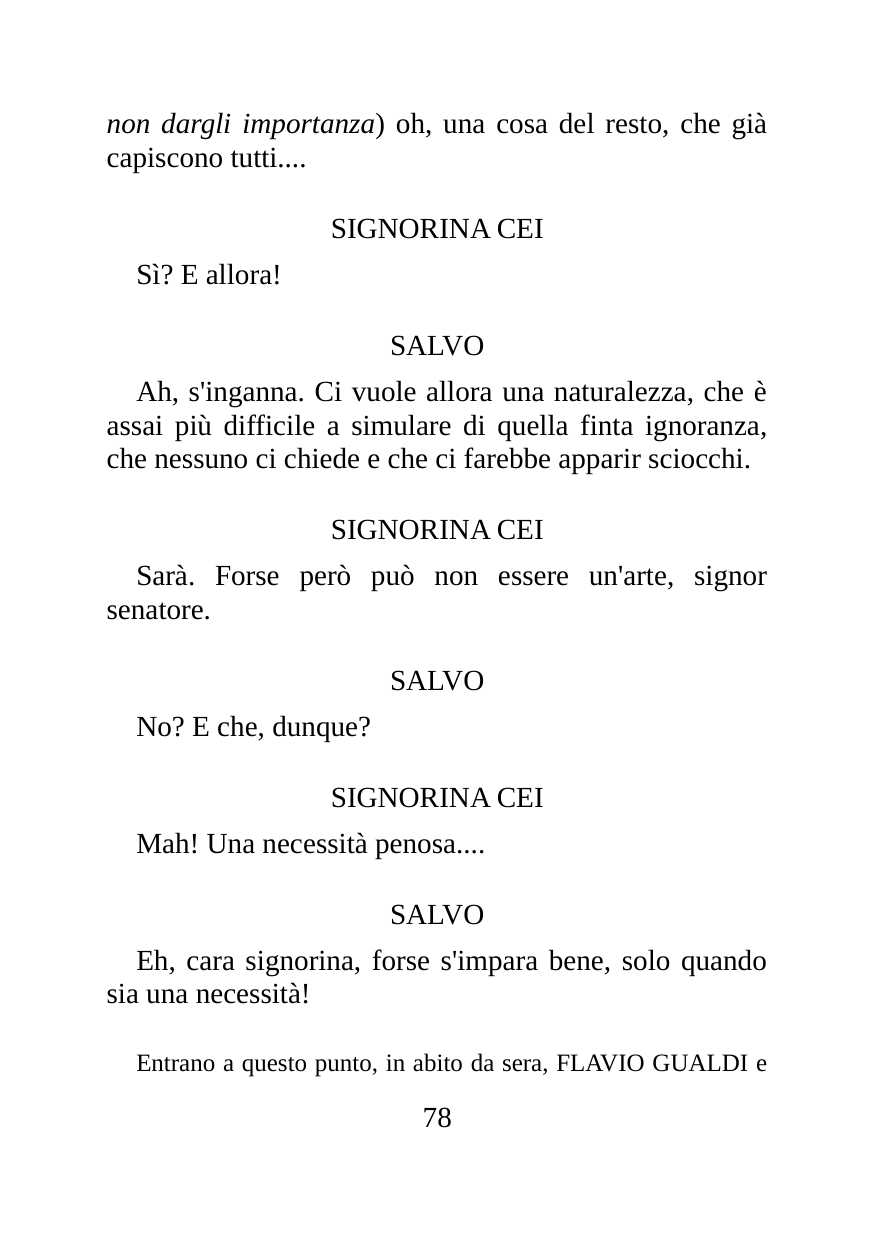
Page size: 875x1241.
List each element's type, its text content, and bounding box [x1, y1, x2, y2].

text SALVO [106, 897, 768, 931]
text SIGNORINA CEI [106, 211, 768, 244]
text Sarà. Forse però può non essere un'arte, signor senatore. [106, 558, 768, 625]
text No? E che, dunque? [106, 709, 768, 742]
text Entrano a questo punto, in abito da sera, FLAVIO GUALDI e [106, 1048, 768, 1076]
text Sì? E allora! [106, 257, 768, 291]
text SALVO [106, 663, 768, 696]
text SIGNORINA CEI [106, 780, 768, 813]
text Mah! Una necessità penosa.... [106, 826, 768, 859]
text SALVO [106, 328, 768, 362]
text non dargli importanza) oh, una cosa del resto, che già capiscono tutti.... [106, 106, 768, 173]
text Eh, cara signorina, forse s'impara bene, solo quando sia una necessità! [106, 943, 768, 1010]
text SIGNORINA CEI [106, 512, 768, 546]
text Ah, s'inganna. Ci vuole allora una naturalezza, che è assai più difficile a simulare di quella finta ignoranza, che nessuno ci chiede e che ci farebbe apparir sciocchi. [106, 374, 768, 475]
